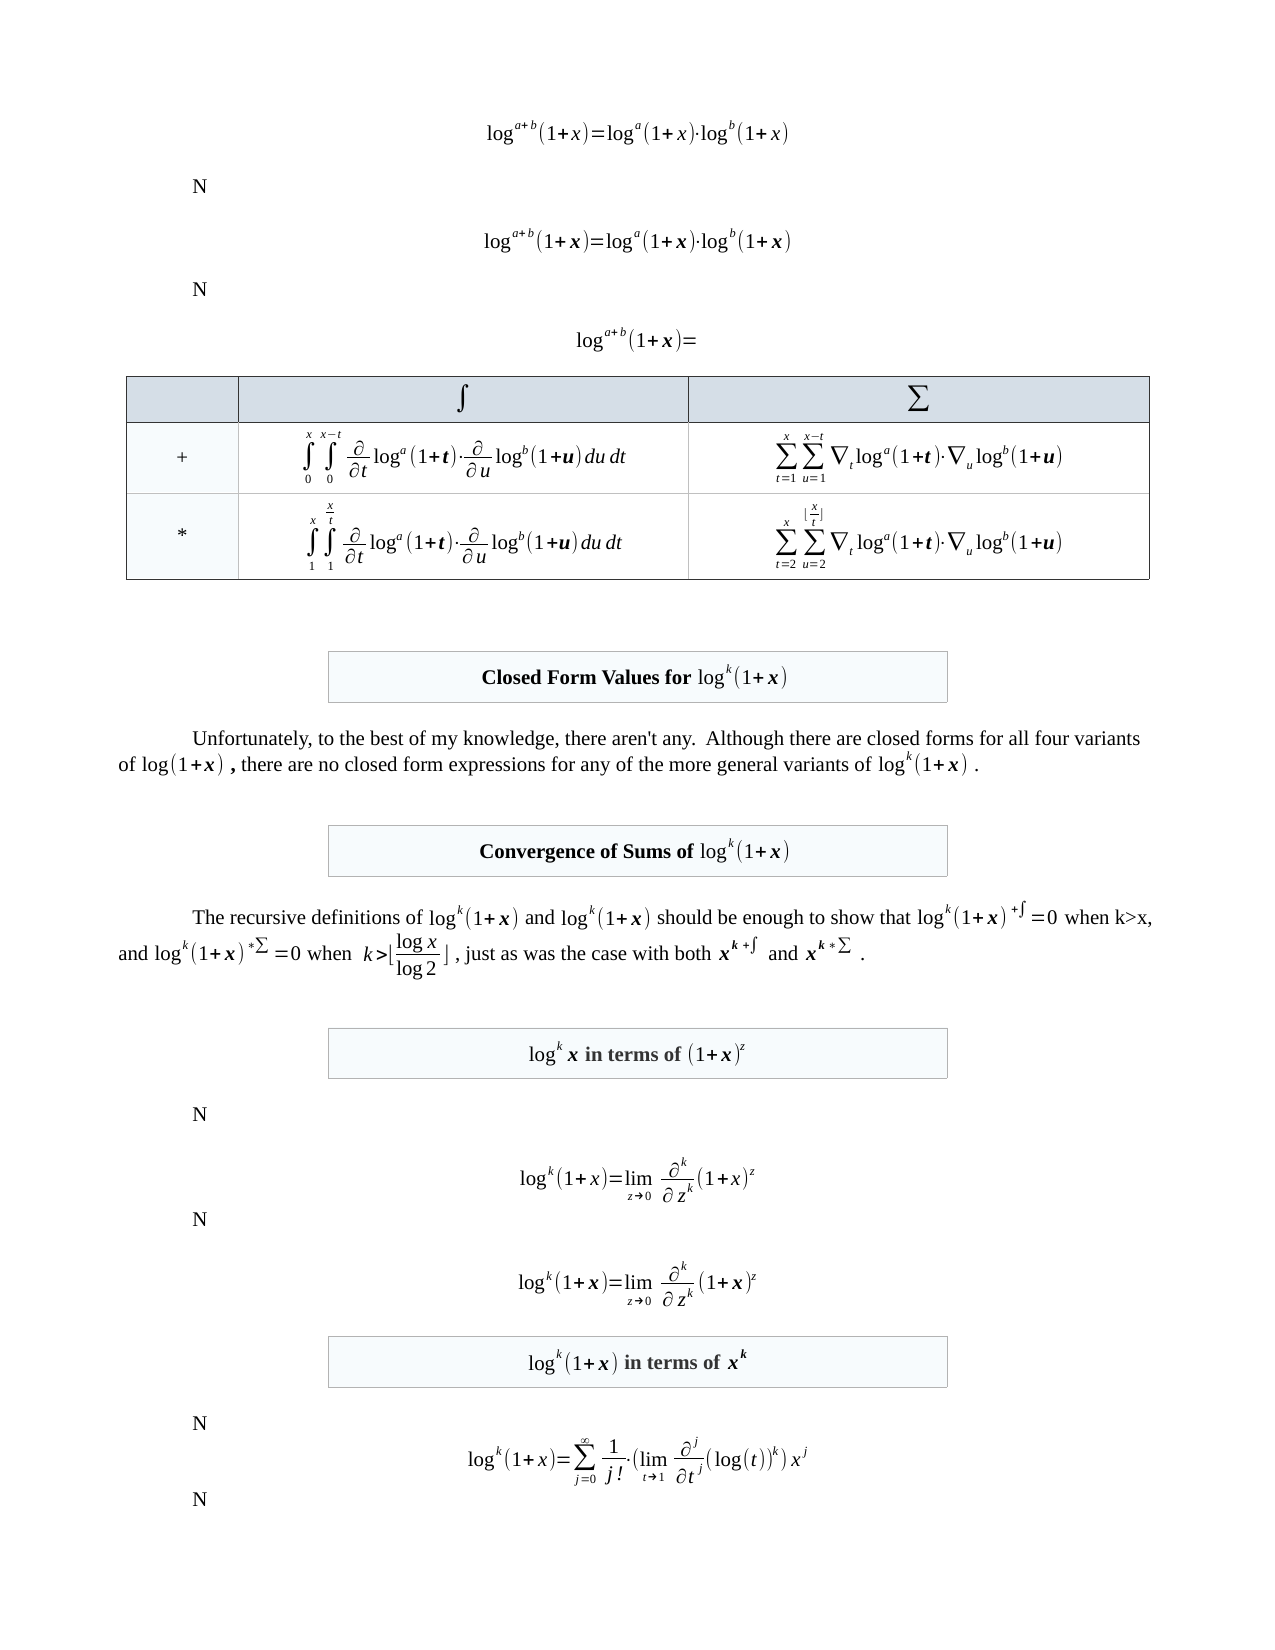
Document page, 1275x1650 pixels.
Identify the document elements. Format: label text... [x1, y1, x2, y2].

table_cell [689, 423, 1149, 492]
text in terms of [329, 1337, 947, 1387]
text N [118, 1102, 1157, 1126]
text N [118, 1487, 1157, 1511]
table_cell [239, 494, 688, 578]
table_cell + [127, 423, 238, 492]
text N [118, 1411, 1157, 1435]
table_cell [239, 423, 688, 492]
text N [118, 174, 1157, 198]
table_header [127, 377, 238, 422]
text Unfortunately, to the best of my knowledge, there aren't any. Although there are closed forms for all four variants of, there are no closed form expressions for any of the more general variants of. [118, 726, 1157, 777]
text Convergence of Sums of [329, 826, 947, 876]
text N [118, 1207, 1157, 1231]
text N [118, 277, 1157, 301]
table_header [239, 377, 688, 422]
table_cell [689, 494, 1149, 578]
text The recursive definitions ofandshould be enough to show thatwhen k>x, andwhen , just as was the case with bothand. [118, 900, 1157, 979]
table_header [689, 377, 1149, 422]
table_cell * [127, 494, 238, 578]
text in terms of [329, 1029, 947, 1078]
text Closed Form Values for [329, 652, 947, 702]
